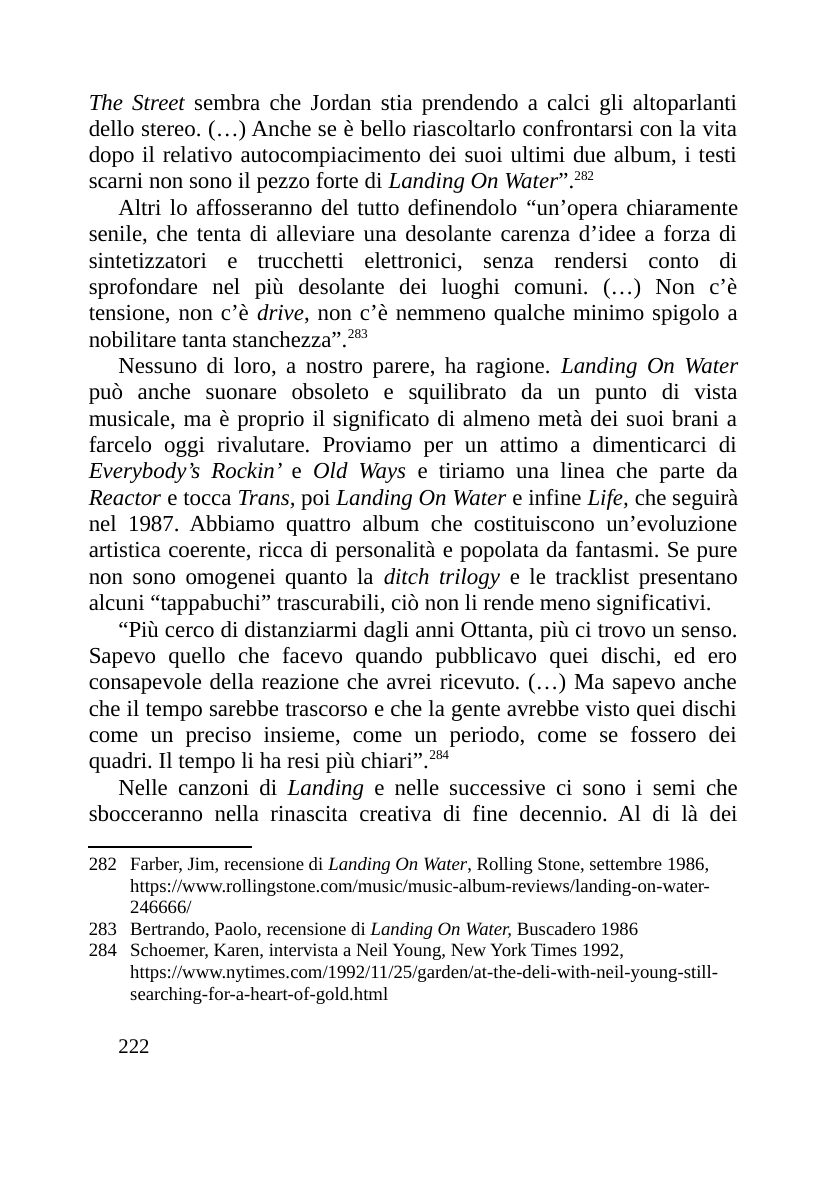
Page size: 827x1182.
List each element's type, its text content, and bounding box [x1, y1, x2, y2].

text The Street sembra che Jordan stia prendendo a calci gli altoparlanti dello stereo. (…) Anche se è bello riascoltarlo confrontarsi con la vita dopo il relativo autocompiacimento dei suoi ultimi due album, i testi scarni non sono il pezzo forte di Landing On Water”. [88, 88, 738, 194]
text Bertrando, Paolo, recensione di Landing On Water, Buscadero 1986 [88, 918, 738, 939]
text Altri lo affosseranno del tutto definendolo “un’opera chiaramente senile, che tenta di alleviare una desolante carenza d’idee a forza di sintetizzatori e trucchetti elettronici, senza rendersi conto di sprofondare nel più desolante dei luoghi comuni. (…) Non c’è tensione, non c’è drive, non c’è nemmeno qualche minimo spigolo a nobilitare tanta stanchezza”. [88, 194, 738, 352]
text Nelle canzoni di Landing e nelle successive ci sono i semi che sbocceranno nella rinascita creativa di fine decennio. Al di là dei [88, 774, 738, 826]
text Farber, Jim, recensione di Landing On Water, Rolling Stone, settembre 1986, https://www.rollingstone.com/music/music-album-reviews/landing-on-water-246666/ [88, 853, 738, 918]
text “Più cerco di distanziarmi dagli anni Ottanta, più ci trovo un senso. Sapevo quello che facevo quando pubblicavo quei dischi, ed ero consapevole della reazione che avrei ricevuto. (…) Ma sapevo anche che il tempo sarebbe trascorso e che la gente avrebbe visto quei dischi come un preciso insieme, come un periodo, come se fossero dei quadri. Il tempo li ha resi più chiari”. [88, 616, 738, 774]
text Schoemer, Karen, intervista a Neil Young, New York Times 1992, https://www.nytimes.com/1992/11/25/garden/at-the-deli-with-neil-young-still-searching-for-a-heart-of-gold.html [88, 939, 738, 1004]
text Nessuno di loro, a nostro parere, ha ragione. Landing On Water può anche suonare obsoleto e squilibrato da un punto di vista musicale, ma è proprio il significato di almeno metà dei suoi brani a farcelo oggi rivalutare. Proviamo per un attimo a dimenticarci di Everybody’s Rockin’ e Old Ways e tiriamo una linea che parte da Reactor e tocca Trans, poi Landing On Water e infine Life, che seguirà nel 1987. Abbiamo quattro album che costituiscono un’evoluzione artistica coerente, ricca di personalità e popolata da fantasmi. Se pure non sono omogenei quanto la ditch trilogy e le tracklist presentano alcuni “tappabuchi” trascurabili, ciò non li rende meno significativi. [88, 352, 738, 616]
